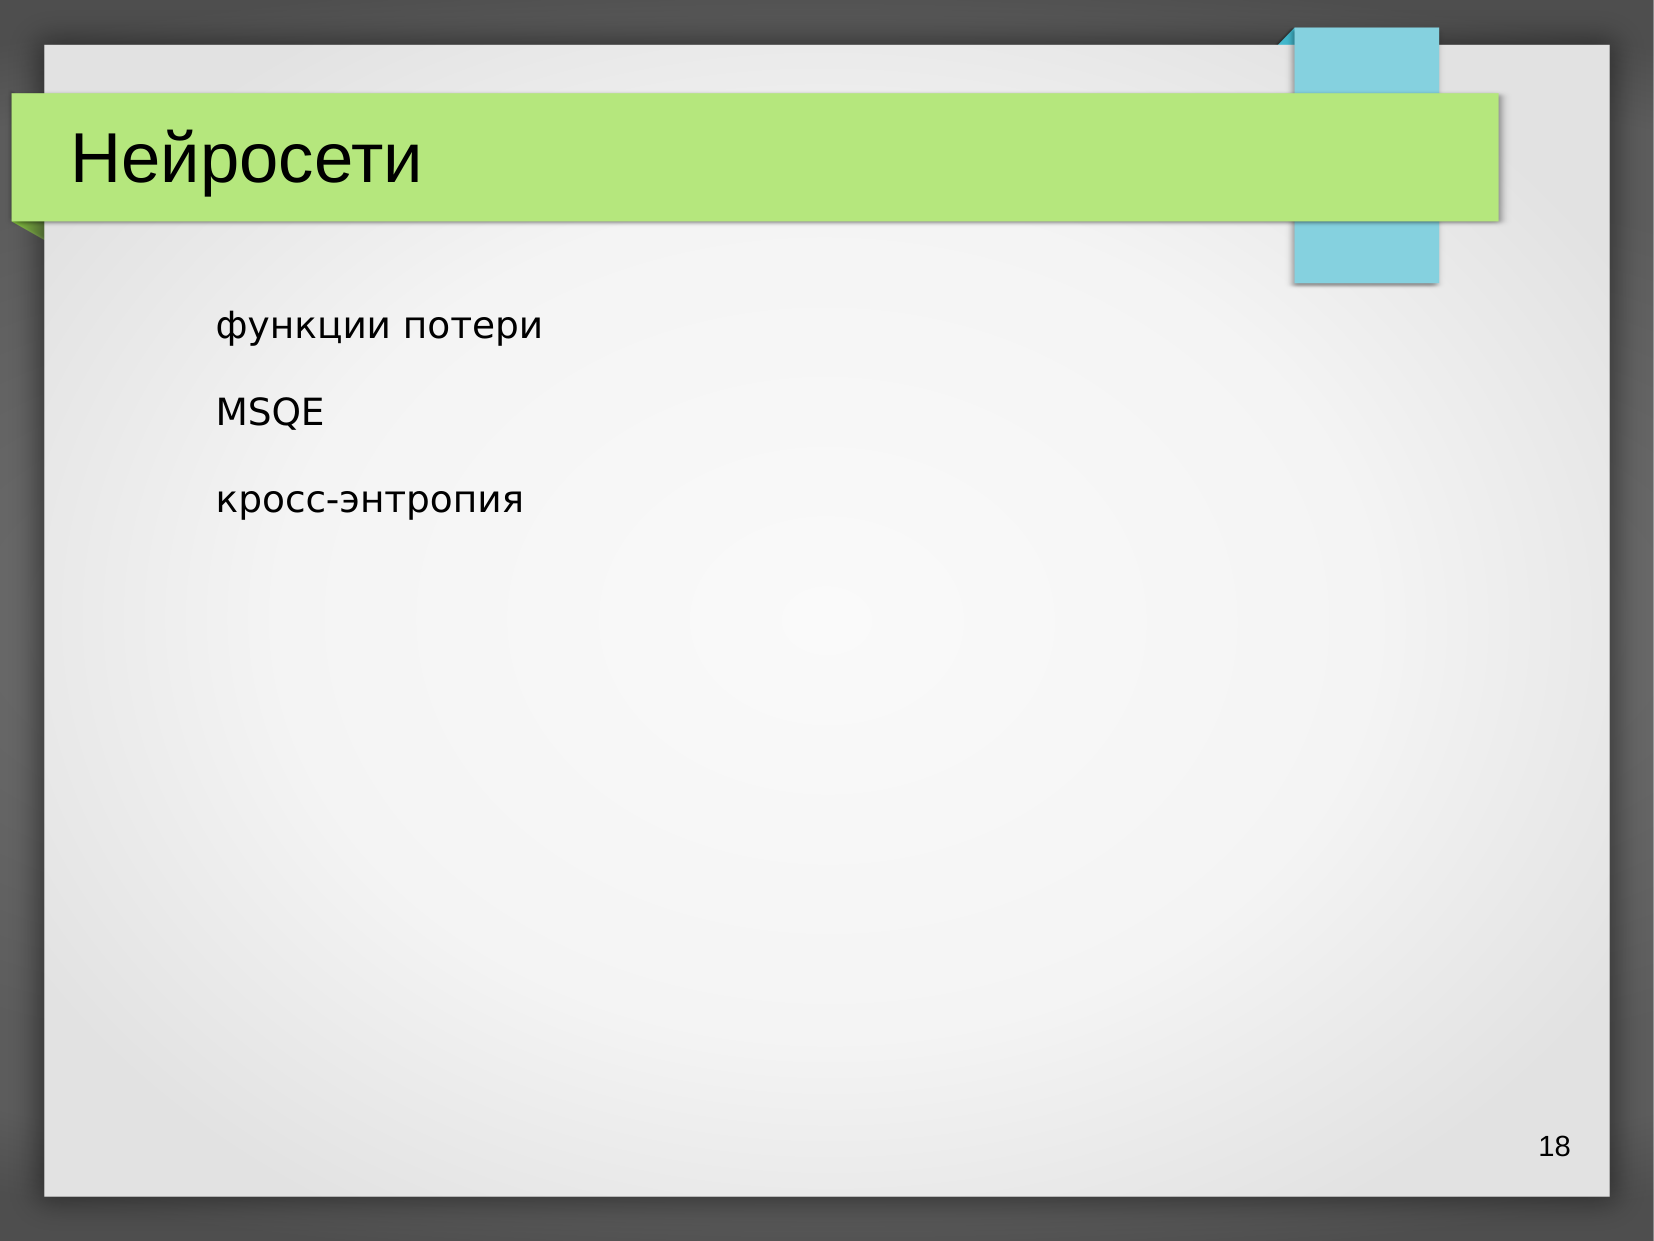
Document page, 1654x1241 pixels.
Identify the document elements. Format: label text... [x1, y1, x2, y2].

picture [0, 0, 1654, 1241]
text_box функции потери MSQE кросс-энтропия [200, 295, 934, 529]
title Нейросети [70, 118, 1205, 199]
